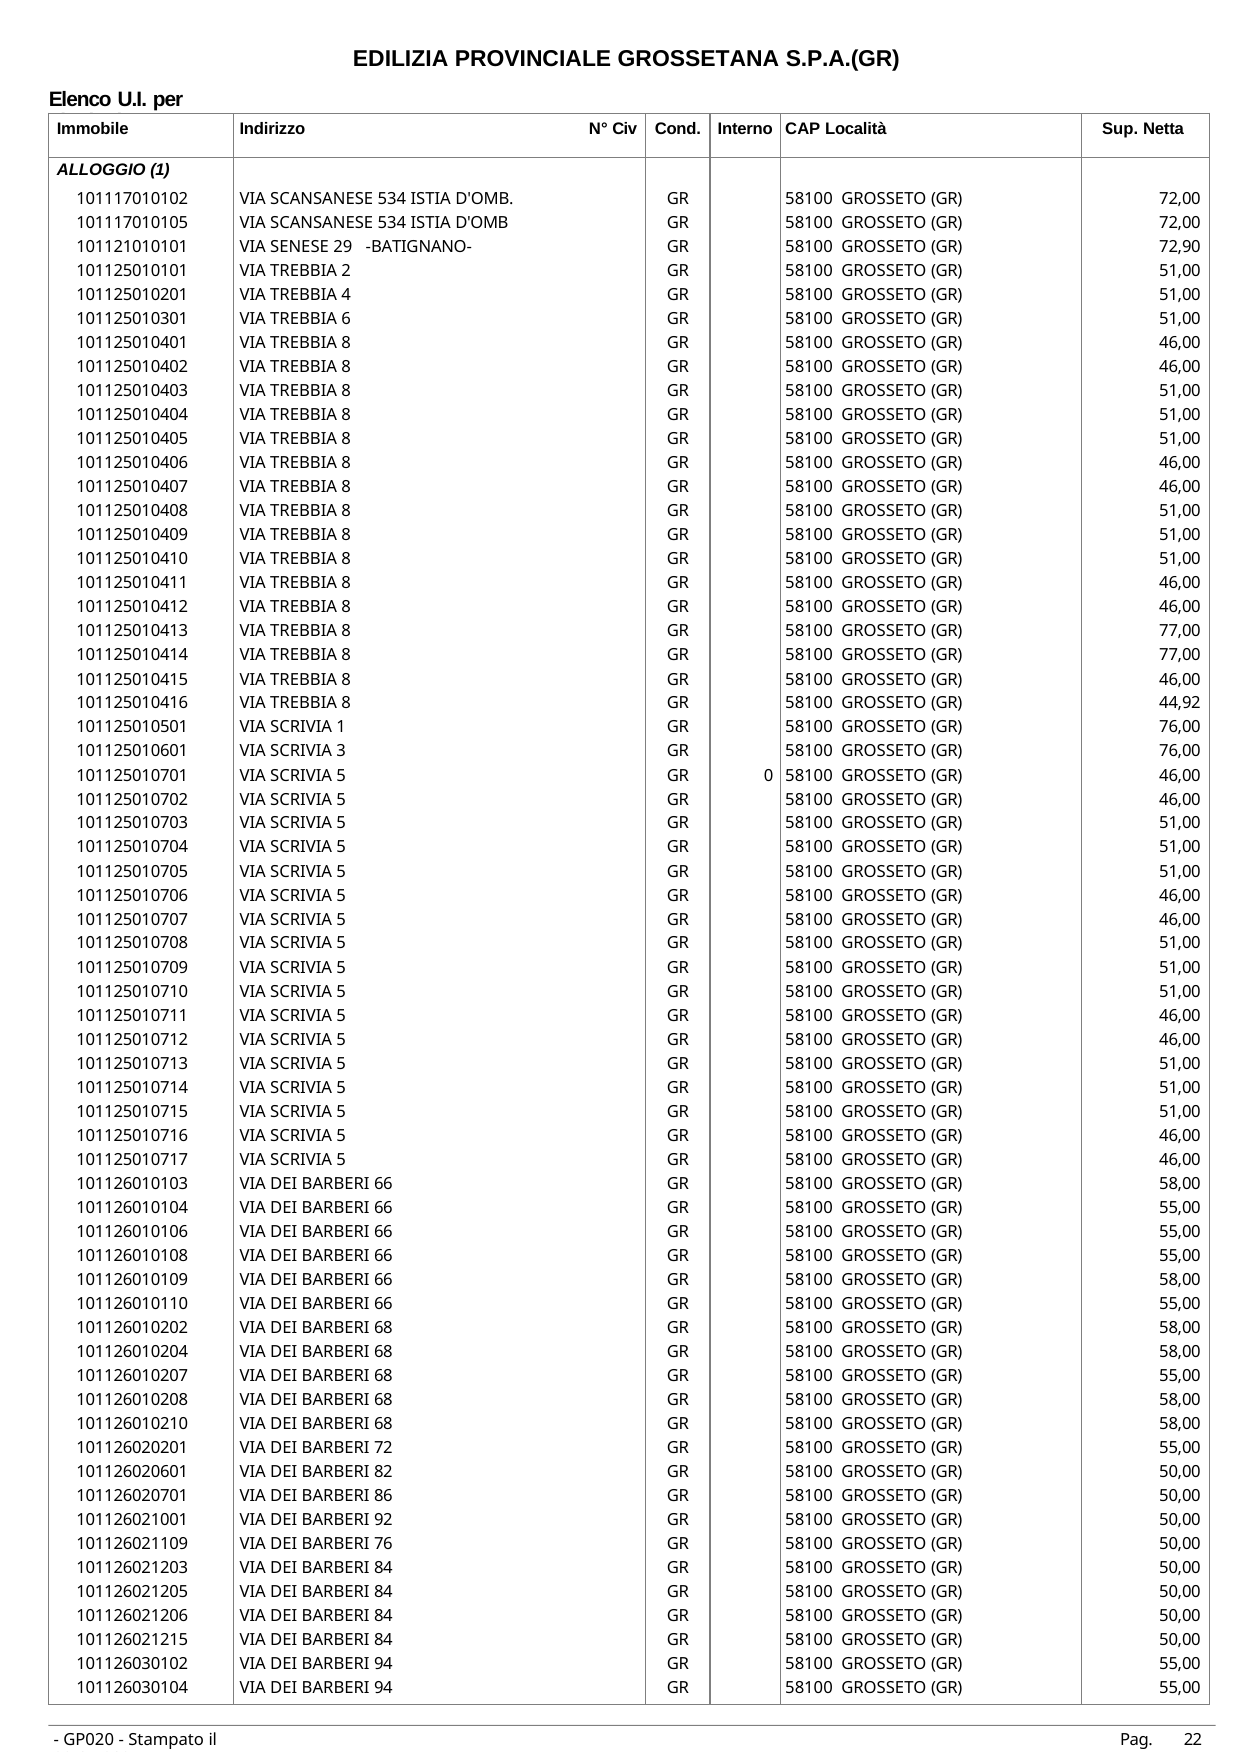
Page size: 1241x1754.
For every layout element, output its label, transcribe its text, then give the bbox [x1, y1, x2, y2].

table_cell VIA TREBBIA 8 [234, 402, 645, 426]
table_cell [711, 690, 780, 714]
table_cell 101125010706 [49, 882, 233, 906]
table_cell 58100 GROSSETO (GR) [781, 1218, 1081, 1242]
table_cell 58100 GROSSETO (GR) [781, 1410, 1081, 1434]
table_header CAP Località [781, 114, 1081, 157]
table_cell GR [646, 1170, 709, 1194]
table_cell GR [646, 546, 709, 570]
table_cell 50,00 [1082, 1627, 1209, 1651]
table_cell VIA SCRIVIA 5 [234, 1098, 645, 1122]
table_cell [711, 522, 780, 546]
table_cell 46,00 [1082, 594, 1209, 618]
table_cell GR [646, 978, 709, 1002]
table_cell [711, 546, 780, 570]
table_cell 58100 GROSSETO (GR) [781, 1146, 1081, 1170]
table_cell 101125010402 [49, 354, 233, 378]
table_cell GR [646, 1002, 709, 1026]
table_cell 72,00 [1082, 210, 1209, 234]
table_cell 58100 GROSSETO (GR) [781, 1435, 1081, 1458]
table_cell 101125010708 [49, 930, 233, 954]
table_cell 51,00 [1082, 1098, 1209, 1122]
table_cell [711, 1266, 780, 1290]
table_cell GR [646, 1579, 709, 1602]
table_cell 76,00 [1082, 714, 1209, 738]
table_cell 58100 GROSSETO (GR) [781, 1314, 1081, 1338]
table_cell VIA DEI BARBERI 68 [234, 1314, 645, 1338]
table_cell GR [646, 1435, 709, 1458]
table_cell [711, 1386, 780, 1410]
table_cell 58100 GROSSETO (GR) [781, 282, 1081, 306]
table_cell 58100 GROSSETO (GR) [781, 1170, 1081, 1194]
table_cell 51,00 [1082, 378, 1209, 402]
table_cell 58100 GROSSETO (GR) [781, 1531, 1081, 1554]
table_cell [1082, 158, 1209, 184]
table_cell GR [646, 426, 709, 450]
table_cell VIA SCRIVIA 5 [234, 906, 645, 930]
table_cell GR [646, 954, 709, 978]
table_cell 58100 GROSSETO (GR) [781, 978, 1081, 1002]
table_cell [711, 330, 780, 354]
table_cell VIA TREBBIA 8 [234, 498, 645, 522]
table_cell 58100 GROSSETO (GR) [781, 618, 1081, 642]
table_cell 51,00 [1082, 546, 1209, 570]
table_cell 101125010705 [49, 858, 233, 882]
table_cell 58,00 [1082, 1314, 1209, 1338]
table_cell VIA TREBBIA 8 [234, 546, 645, 570]
table_cell VIA TREBBIA 6 [234, 306, 645, 330]
table_cell [711, 738, 780, 762]
table_cell [711, 1339, 780, 1362]
table_cell GR [646, 930, 709, 954]
table_cell GR [646, 234, 709, 258]
table_cell 51,00 [1082, 282, 1209, 306]
table_cell GR [646, 330, 709, 354]
table_cell 101125010702 [49, 786, 233, 810]
table_cell 58100 GROSSETO (GR) [781, 954, 1081, 978]
table_cell 101125010101 [49, 258, 233, 282]
table_cell 46,00 [1082, 450, 1209, 474]
table_cell [711, 786, 780, 810]
table_cell 46,00 [1082, 354, 1209, 378]
table_cell GR [646, 450, 709, 474]
table_cell 101125010409 [49, 522, 233, 546]
table_cell VIA DEI BARBERI 66 [234, 1218, 645, 1242]
table_cell [711, 1651, 780, 1674]
table_cell 58100 GROSSETO (GR) [781, 1339, 1081, 1362]
table_cell 101126021215 [49, 1627, 233, 1651]
table_cell 46,00 [1082, 786, 1209, 810]
table_cell VIA DEI BARBERI 84 [234, 1603, 645, 1627]
table_cell VIA DEI BARBERI 66 [234, 1266, 645, 1290]
table_cell 101126010207 [49, 1363, 233, 1386]
table_cell 58100 GROSSETO (GR) [781, 1459, 1081, 1482]
table_cell 58100 GROSSETO (GR) [781, 402, 1081, 426]
table_cell [711, 1170, 780, 1194]
table_cell 55,00 [1082, 1290, 1209, 1314]
table_cell 51,00 [1082, 498, 1209, 522]
table_cell [711, 1627, 780, 1651]
table_cell [711, 1026, 780, 1050]
table_cell VIA SCRIVIA 5 [234, 786, 645, 810]
table_cell GR [646, 594, 709, 618]
table_cell 101126020201 [49, 1435, 233, 1458]
table_cell GR [646, 1627, 709, 1651]
table_cell 50,00 [1082, 1603, 1209, 1627]
table_cell 101126010204 [49, 1339, 233, 1362]
table_cell [711, 1002, 780, 1026]
table_cell GR [646, 378, 709, 402]
table_cell 55,00 [1082, 1363, 1209, 1386]
table_cell GR [646, 1363, 709, 1386]
table_cell GR [646, 882, 709, 906]
table_cell 46,00 [1082, 1122, 1209, 1146]
table_cell GR [646, 570, 709, 594]
table_header Cond. [646, 114, 709, 157]
table_cell GR [646, 522, 709, 546]
table_cell 46,00 [1082, 762, 1209, 786]
table_cell GR [646, 834, 709, 858]
table_cell 50,00 [1082, 1483, 1209, 1506]
table_cell 51,00 [1082, 426, 1209, 450]
table_cell 51,00 [1082, 834, 1209, 858]
table_cell VIA DEI BARBERI 82 [234, 1459, 645, 1482]
table_cell VIA TREBBIA 4 [234, 282, 645, 306]
table_cell 46,00 [1082, 906, 1209, 930]
table_cell 101126021109 [49, 1531, 233, 1554]
table_cell 58100 GROSSETO (GR) [781, 570, 1081, 594]
table_cell 101126030102 [49, 1651, 233, 1674]
table_cell 58100 GROSSETO (GR) [781, 810, 1081, 834]
table_cell GR [646, 402, 709, 426]
table_cell 58100 GROSSETO (GR) [781, 306, 1081, 330]
table_cell VIA TREBBIA 8 [234, 642, 645, 666]
table_cell GR [646, 1483, 709, 1506]
table_cell GR [646, 354, 709, 378]
table_cell 101126010104 [49, 1194, 233, 1218]
table_cell VIA TREBBIA 8 [234, 594, 645, 618]
table_cell [711, 834, 780, 858]
table_cell 55,00 [1082, 1675, 1209, 1704]
table_cell [711, 1146, 780, 1170]
table_cell VIA SCRIVIA 5 [234, 1122, 645, 1146]
table_cell 101125010405 [49, 426, 233, 450]
table_cell VIA SCRIVIA 1 [234, 714, 645, 738]
table_cell VIA DEI BARBERI 94 [234, 1651, 645, 1674]
table_cell 101125010707 [49, 906, 233, 930]
table_cell [711, 954, 780, 978]
table_cell [711, 1050, 780, 1074]
table_cell 58100 GROSSETO (GR) [781, 1243, 1081, 1266]
table_cell 46,00 [1082, 1146, 1209, 1170]
table_cell [711, 930, 780, 954]
table_cell 101126010110 [49, 1290, 233, 1314]
table_cell GR [646, 642, 709, 666]
table_cell VIA SENESE 29 -BATIGNANO- [234, 234, 645, 258]
table_cell GR [646, 1146, 709, 1170]
table_cell [711, 978, 780, 1002]
table_cell VIA TREBBIA 2 [234, 258, 645, 282]
table_cell [711, 906, 780, 930]
table_cell 58100 GROSSETO (GR) [781, 330, 1081, 354]
table_cell 51,00 [1082, 402, 1209, 426]
table_cell 101125010415 [49, 666, 233, 690]
table_cell VIA DEI BARBERI 86 [234, 1483, 645, 1506]
table_cell 101125010704 [49, 834, 233, 858]
table_cell 58,00 [1082, 1386, 1209, 1410]
table_cell 58100 GROSSETO (GR) [781, 906, 1081, 930]
table_cell [711, 1603, 780, 1627]
table_cell 101125010714 [49, 1074, 233, 1098]
table_cell GR [646, 258, 709, 282]
table_cell [711, 1675, 780, 1704]
table_cell GR [646, 1218, 709, 1242]
table_cell VIA SCRIVIA 5 [234, 930, 645, 954]
table_cell 51,00 [1082, 1050, 1209, 1074]
table_cell VIA TREBBIA 8 [234, 378, 645, 402]
table_cell [711, 1459, 780, 1482]
table_cell 101125010412 [49, 594, 233, 618]
table_cell 51,00 [1082, 978, 1209, 1002]
table_cell 101125010201 [49, 282, 233, 306]
table_cell 101125010406 [49, 450, 233, 474]
table_cell 101126021001 [49, 1506, 233, 1531]
table_cell 58100 GROSSETO (GR) [781, 1290, 1081, 1314]
table_cell 51,00 [1082, 306, 1209, 330]
table_cell VIA DEI BARBERI 84 [234, 1627, 645, 1651]
table_cell VIA SCRIVIA 5 [234, 858, 645, 882]
table_cell 72,90 [1082, 234, 1209, 258]
table_cell 46,00 [1082, 330, 1209, 354]
table_cell VIA SCRIVIA 5 [234, 882, 645, 906]
table_cell 58100 GROSSETO (GR) [781, 738, 1081, 762]
table_cell 58100 GROSSETO (GR) [781, 1651, 1081, 1674]
table_cell GR [646, 1194, 709, 1218]
table_cell 58100 GROSSETO (GR) [781, 474, 1081, 498]
table_header Indirizzo N° Civ [234, 114, 645, 157]
table_cell 58100 GROSSETO (GR) [781, 642, 1081, 666]
table_cell 101125010411 [49, 570, 233, 594]
table_cell 101125010403 [49, 378, 233, 402]
table_cell GR [646, 1410, 709, 1434]
table_cell 58100 GROSSETO (GR) [781, 1675, 1081, 1704]
table_cell 58100 GROSSETO (GR) [781, 1363, 1081, 1386]
table_cell 58,00 [1082, 1339, 1209, 1362]
table_cell VIA TREBBIA 8 [234, 474, 645, 498]
table_cell 58100 GROSSETO (GR) [781, 1506, 1081, 1531]
table_cell 55,00 [1082, 1243, 1209, 1266]
table_cell VIA DEI BARBERI 76 [234, 1531, 645, 1554]
table_cell VIA SCRIVIA 5 [234, 1002, 645, 1026]
table_cell VIA DEI BARBERI 92 [234, 1506, 645, 1531]
table_cell 58100 GROSSETO (GR) [781, 210, 1081, 234]
table_cell [711, 184, 780, 210]
table_cell 58100 GROSSETO (GR) [781, 450, 1081, 474]
table_header Immobile [49, 114, 233, 157]
table_cell GR [646, 762, 709, 786]
table_cell GR [646, 1506, 709, 1531]
table_cell GR [646, 666, 709, 690]
table_cell 51,00 [1082, 1074, 1209, 1098]
table_cell 101125010407 [49, 474, 233, 498]
table_cell [711, 1074, 780, 1098]
table_cell VIA SCRIVIA 5 [234, 1026, 645, 1050]
table_cell [711, 354, 780, 378]
table_cell [711, 426, 780, 450]
table_cell 46,00 [1082, 882, 1209, 906]
table_cell GR [646, 1098, 709, 1122]
table_cell 76,00 [1082, 738, 1209, 762]
table_cell [711, 1483, 780, 1506]
table_cell VIA SCANSANESE 534 ISTIA D'OMB. [234, 184, 645, 210]
table_cell 58100 GROSSETO (GR) [781, 882, 1081, 906]
table_cell GR [646, 1386, 709, 1410]
table_cell 101125010709 [49, 954, 233, 978]
table_cell 46,00 [1082, 1026, 1209, 1050]
table_cell VIA DEI BARBERI 66 [234, 1290, 645, 1314]
table_cell GR [646, 858, 709, 882]
table_cell [711, 474, 780, 498]
table_cell VIA SCRIVIA 5 [234, 762, 645, 786]
table_cell VIA SCRIVIA 5 [234, 810, 645, 834]
table_cell 101126021205 [49, 1579, 233, 1602]
table_cell GR [646, 1074, 709, 1098]
table_cell VIA DEI BARBERI 68 [234, 1339, 645, 1362]
table_cell 101125010701 [49, 762, 233, 786]
table_cell 101125010717 [49, 1146, 233, 1170]
table_cell VIA DEI BARBERI 94 [234, 1675, 645, 1704]
table_cell GR [646, 690, 709, 714]
table_cell 101125010404 [49, 402, 233, 426]
table_cell GR [646, 1675, 709, 1704]
table_cell 101121010101 [49, 234, 233, 258]
table_cell [234, 158, 645, 184]
table_cell 101125010711 [49, 1002, 233, 1026]
table_cell [711, 158, 780, 184]
table_cell 0 [711, 762, 780, 786]
table_cell VIA SCRIVIA 5 [234, 1146, 645, 1170]
table_cell [711, 258, 780, 282]
table_cell 101126030104 [49, 1675, 233, 1704]
table_cell GR [646, 498, 709, 522]
table_cell [711, 1218, 780, 1242]
table_cell GR [646, 1243, 709, 1266]
table_cell GR [646, 1459, 709, 1482]
table_cell GR [646, 1603, 709, 1627]
table_cell [711, 570, 780, 594]
table_cell 58100 GROSSETO (GR) [781, 258, 1081, 282]
table_cell [711, 1194, 780, 1218]
table_header Sup. Netta [1082, 114, 1209, 157]
table_cell VIA DEI BARBERI 68 [234, 1410, 645, 1434]
table_cell GR [646, 738, 709, 762]
table_cell 58100 GROSSETO (GR) [781, 666, 1081, 690]
table_cell 51,00 [1082, 930, 1209, 954]
table_cell 77,00 [1082, 618, 1209, 642]
table_cell 101125010416 [49, 690, 233, 714]
table_cell VIA TREBBIA 8 [234, 450, 645, 474]
table_cell [711, 1531, 780, 1554]
table_cell [711, 1098, 780, 1122]
table_cell GR [646, 786, 709, 810]
table_cell 58100 GROSSETO (GR) [781, 1026, 1081, 1050]
table_cell 58100 GROSSETO (GR) [781, 1002, 1081, 1026]
table_cell [711, 642, 780, 666]
table_cell VIA DEI BARBERI 84 [234, 1579, 645, 1602]
table_header Interno [711, 114, 780, 157]
table_cell 101126021206 [49, 1603, 233, 1627]
table_cell VIA TREBBIA 8 [234, 570, 645, 594]
table_cell 58100 GROSSETO (GR) [781, 498, 1081, 522]
table_cell GR [646, 1314, 709, 1338]
table_cell VIA DEI BARBERI 68 [234, 1363, 645, 1386]
table_cell 58100 GROSSETO (GR) [781, 234, 1081, 258]
table_cell 101117010105 [49, 210, 233, 234]
table_cell GR [646, 714, 709, 738]
table_cell 101125010501 [49, 714, 233, 738]
table_cell GR [646, 1651, 709, 1674]
table_cell 46,00 [1082, 666, 1209, 690]
table_cell [711, 306, 780, 330]
table_cell [711, 402, 780, 426]
table_cell 58,00 [1082, 1410, 1209, 1434]
table_cell [711, 210, 780, 234]
table_cell VIA SCRIVIA 5 [234, 978, 645, 1002]
table_cell VIA TREBBIA 8 [234, 426, 645, 450]
table_cell 101126020601 [49, 1459, 233, 1482]
table_cell 58100 GROSSETO (GR) [781, 1579, 1081, 1602]
table_cell [711, 1555, 780, 1578]
table_cell 46,00 [1082, 570, 1209, 594]
table_cell 51,00 [1082, 858, 1209, 882]
table_cell 51,00 [1082, 954, 1209, 978]
table_cell VIA TREBBIA 8 [234, 522, 645, 546]
table_cell VIA DEI BARBERI 84 [234, 1555, 645, 1578]
table_cell 46,00 [1082, 1002, 1209, 1026]
table_cell 58100 GROSSETO (GR) [781, 354, 1081, 378]
table_cell [781, 158, 1081, 184]
table_cell 58100 GROSSETO (GR) [781, 378, 1081, 402]
table_cell VIA DEI BARBERI 72 [234, 1435, 645, 1458]
table_cell ALLOGGIO (1) [49, 158, 233, 184]
table_cell 58100 GROSSETO (GR) [781, 1555, 1081, 1578]
table_cell 77,00 [1082, 642, 1209, 666]
table_cell [711, 666, 780, 690]
table_cell 101125010713 [49, 1050, 233, 1074]
table_cell GR [646, 906, 709, 930]
table_cell VIA SCRIVIA 5 [234, 1074, 645, 1098]
table_cell GR [646, 474, 709, 498]
table_cell VIA TREBBIA 8 [234, 690, 645, 714]
table_cell 58100 GROSSETO (GR) [781, 1266, 1081, 1290]
table_cell 58100 GROSSETO (GR) [781, 1603, 1081, 1627]
table_cell [711, 618, 780, 642]
table_cell 55,00 [1082, 1651, 1209, 1674]
table_cell 101126010108 [49, 1243, 233, 1266]
table_cell 58100 GROSSETO (GR) [781, 834, 1081, 858]
table_cell 55,00 [1082, 1194, 1209, 1218]
table_cell GR [646, 184, 709, 210]
table_cell [711, 882, 780, 906]
table_cell 50,00 [1082, 1459, 1209, 1482]
table_cell 101125010301 [49, 306, 233, 330]
table_cell 101126021203 [49, 1555, 233, 1578]
table_cell GR [646, 210, 709, 234]
table_cell 101125010601 [49, 738, 233, 762]
table_cell 50,00 [1082, 1555, 1209, 1578]
table_cell GR [646, 306, 709, 330]
table_cell 58100 GROSSETO (GR) [781, 1483, 1081, 1506]
table_cell 58100 GROSSETO (GR) [781, 1074, 1081, 1098]
table_cell 58100 GROSSETO (GR) [781, 690, 1081, 714]
table_cell 101125010410 [49, 546, 233, 570]
table_cell 58100 GROSSETO (GR) [781, 1098, 1081, 1122]
table_cell [711, 810, 780, 834]
table_cell [711, 1410, 780, 1434]
table_cell VIA SCRIVIA 5 [234, 1050, 645, 1074]
table_cell 101125010716 [49, 1122, 233, 1146]
table_cell 58100 GROSSETO (GR) [781, 714, 1081, 738]
table_cell [711, 498, 780, 522]
table_cell VIA DEI BARBERI 68 [234, 1386, 645, 1410]
table_cell [711, 1363, 780, 1386]
table_cell VIA SCRIVIA 5 [234, 954, 645, 978]
table_cell 58100 GROSSETO (GR) [781, 546, 1081, 570]
table_cell GR [646, 810, 709, 834]
table_cell [711, 450, 780, 474]
table_cell 58100 GROSSETO (GR) [781, 858, 1081, 882]
table_cell 58100 GROSSETO (GR) [781, 1050, 1081, 1074]
table_cell VIA TREBBIA 8 [234, 330, 645, 354]
table_cell [711, 234, 780, 258]
table_cell 58100 GROSSETO (GR) [781, 1194, 1081, 1218]
table_cell VIA DEI BARBERI 66 [234, 1170, 645, 1194]
table_cell 51,00 [1082, 522, 1209, 546]
table_cell 101125010715 [49, 1098, 233, 1122]
table_cell 58100 GROSSETO (GR) [781, 426, 1081, 450]
table_cell 101126010202 [49, 1314, 233, 1338]
table_cell 101125010414 [49, 642, 233, 666]
table_cell GR [646, 1026, 709, 1050]
table_cell [711, 1243, 780, 1266]
table_cell 51,00 [1082, 258, 1209, 282]
table_cell 101125010413 [49, 618, 233, 642]
table_cell VIA DEI BARBERI 66 [234, 1194, 645, 1218]
table_cell 55,00 [1082, 1435, 1209, 1458]
table_cell 58100 GROSSETO (GR) [781, 1627, 1081, 1651]
table_cell [646, 158, 709, 184]
table_cell [711, 1314, 780, 1338]
table_cell [711, 1506, 780, 1531]
table_cell [711, 714, 780, 738]
table_cell [711, 1579, 780, 1602]
table_cell 58100 GROSSETO (GR) [781, 1386, 1081, 1410]
table_cell [711, 1122, 780, 1146]
table_cell 58100 GROSSETO (GR) [781, 522, 1081, 546]
table_cell [711, 1435, 780, 1458]
table_cell 101126010109 [49, 1266, 233, 1290]
table_cell [711, 282, 780, 306]
table_cell GR [646, 1290, 709, 1314]
table_cell GR [646, 1339, 709, 1362]
table_cell 101125010408 [49, 498, 233, 522]
table_cell 55,00 [1082, 1218, 1209, 1242]
table_cell VIA TREBBIA 8 [234, 354, 645, 378]
table_cell VIA DEI BARBERI 66 [234, 1243, 645, 1266]
table_cell [711, 378, 780, 402]
table_cell 58,00 [1082, 1170, 1209, 1194]
table_cell GR [646, 1266, 709, 1290]
table_cell VIA SCANSANESE 534 ISTIA D'OMB [234, 210, 645, 234]
table_cell VIA TREBBIA 8 [234, 618, 645, 642]
table_cell 101125010401 [49, 330, 233, 354]
table_cell [711, 1290, 780, 1314]
table_cell 50,00 [1082, 1506, 1209, 1531]
table_cell 50,00 [1082, 1531, 1209, 1554]
table_cell 101125010703 [49, 810, 233, 834]
table_cell 58,00 [1082, 1266, 1209, 1290]
table_cell 44,92 [1082, 690, 1209, 714]
table_cell 101126020701 [49, 1483, 233, 1506]
table_cell 101117010102 [49, 184, 233, 210]
table_cell 46,00 [1082, 474, 1209, 498]
table_cell 58100 GROSSETO (GR) [781, 594, 1081, 618]
table_cell VIA SCRIVIA 5 [234, 834, 645, 858]
table_cell 101125010712 [49, 1026, 233, 1050]
table_cell 101126010208 [49, 1386, 233, 1410]
table_cell 51,00 [1082, 810, 1209, 834]
table_cell GR [646, 1555, 709, 1578]
table_cell GR [646, 1050, 709, 1074]
table_cell VIA TREBBIA 8 [234, 666, 645, 690]
table_cell 72,00 [1082, 184, 1209, 210]
table_cell 101125010710 [49, 978, 233, 1002]
table_cell VIA SCRIVIA 3 [234, 738, 645, 762]
table_cell [711, 594, 780, 618]
table_cell GR [646, 1122, 709, 1146]
table_cell 101126010106 [49, 1218, 233, 1242]
table_cell GR [646, 618, 709, 642]
table_cell 58100 GROSSETO (GR) [781, 762, 1081, 786]
table_cell GR [646, 1531, 709, 1554]
table_cell [711, 858, 780, 882]
table_cell 50,00 [1082, 1579, 1209, 1602]
table_cell 58100 GROSSETO (GR) [781, 184, 1081, 210]
table_cell 101126010210 [49, 1410, 233, 1434]
table_cell 101126010103 [49, 1170, 233, 1194]
table_cell 58100 GROSSETO (GR) [781, 786, 1081, 810]
table_cell 58100 GROSSETO (GR) [781, 930, 1081, 954]
table_cell GR [646, 282, 709, 306]
table_cell 58100 GROSSETO (GR) [781, 1122, 1081, 1146]
